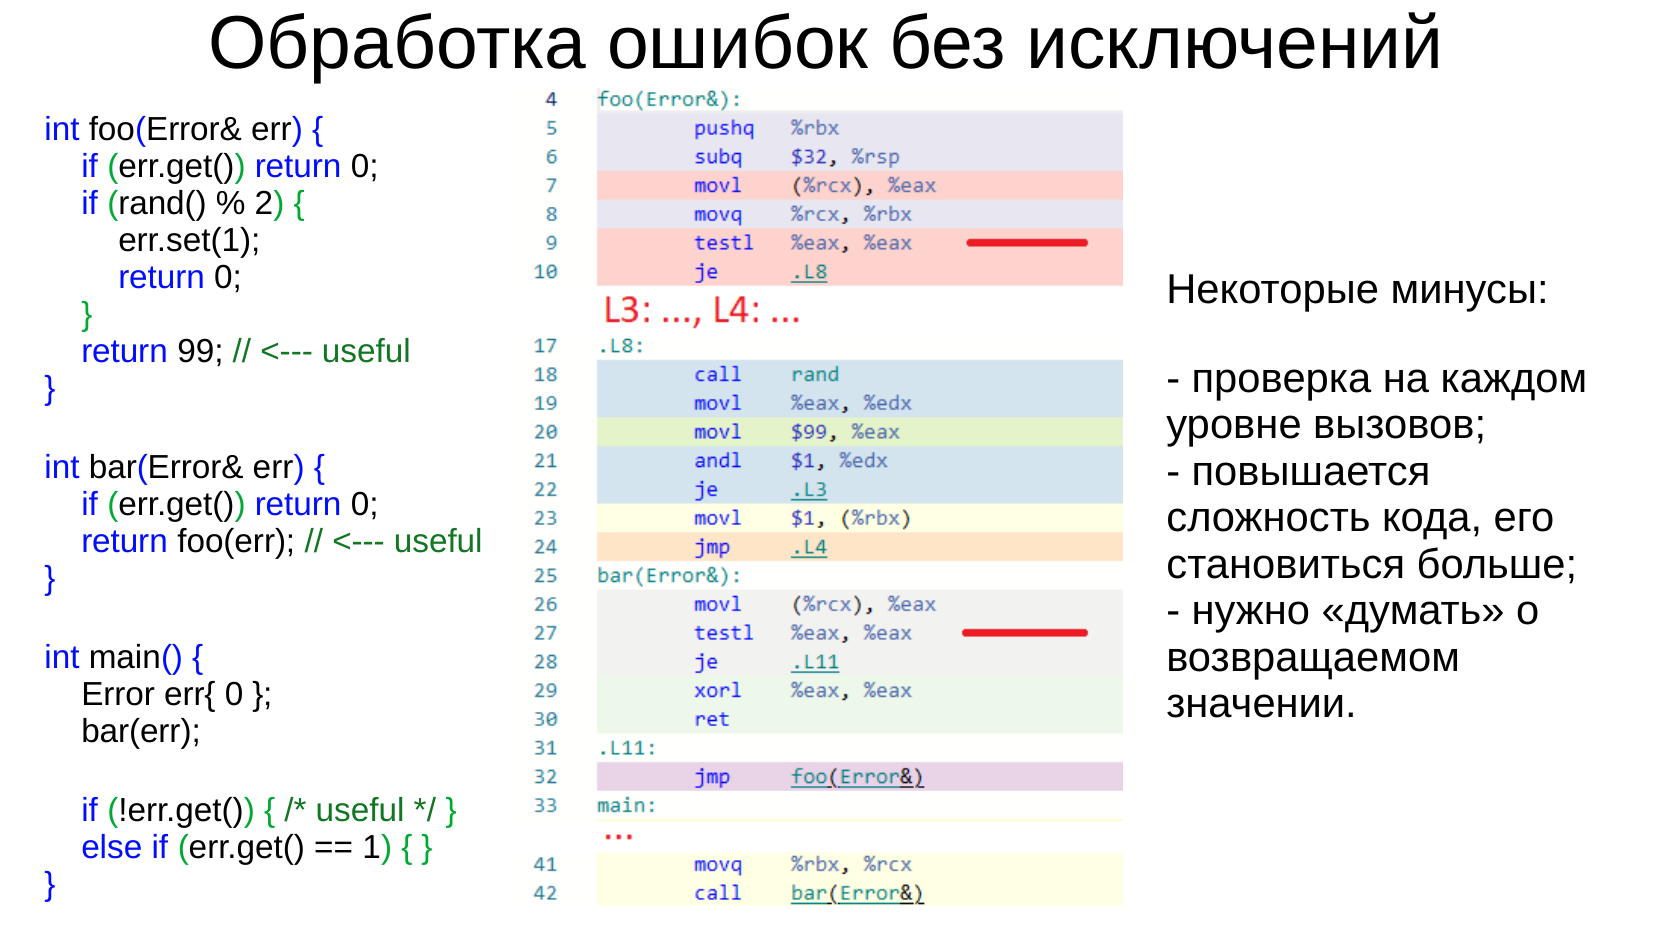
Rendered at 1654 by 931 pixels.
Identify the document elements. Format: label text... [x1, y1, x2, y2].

text_box Некоторые минусы: - проверка на каждом уровне вызовов; - повышается сложность кода, его становиться больше; - нужно «думать» о возвращаемом значении. [1151, 258, 1625, 827]
text_box int foo(Error& err) { if (err.get()) return 0; if (rand() % 2) { err.set(1); return 0; } return 99; // <--- useful } int bar(Error& err) { if (err.get()) return 0; return foo(err); // <--- useful } int main() { Error err{ 0 }; bar(err); if (!err.get()) { /* useful */ } else if (err.get() == 1) { } } [29, 102, 518, 916]
picture [517, 88, 1123, 909]
title Обработка ошибок без исключений [0, 0, 1654, 85]
